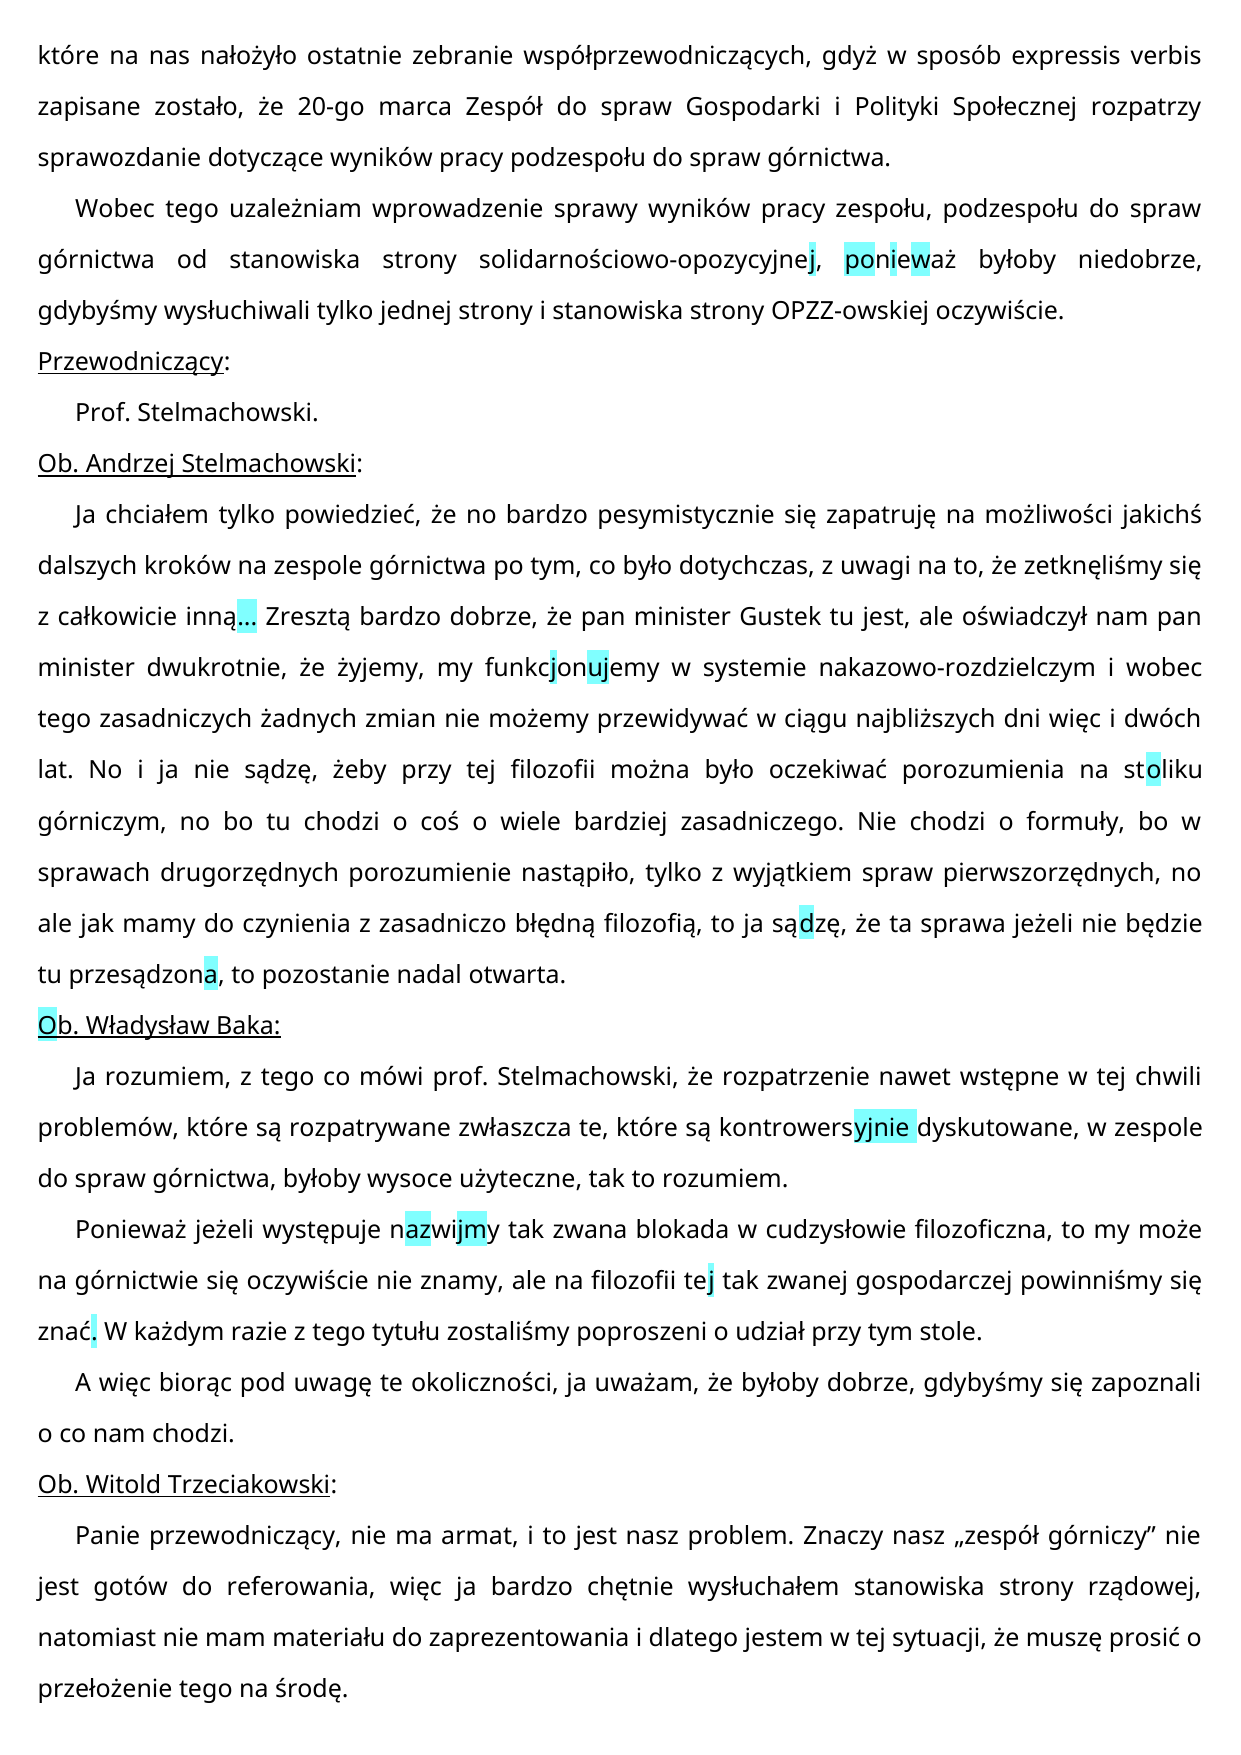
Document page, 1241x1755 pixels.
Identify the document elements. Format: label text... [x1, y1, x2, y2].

text Prof. Stelmachowski. [37, 395, 1203, 429]
text Ponieważ jeżeli występuje nazwijmy tak zwana blokada w cudzysłowie filozoficzna, to my może na górnictwie się oczywiście nie znamy, ale na filozofii tej tak zwanej gospodarczej powinniśmy się znać. W każdym razie z tego tytułu zostaliśmy poproszeni o udział przy tym stole. [37, 1211, 1203, 1348]
text Ob. Andrzej Stelmachowski: [37, 446, 1203, 480]
text Ob. Władysław Baka: [37, 1007, 1203, 1041]
text które na nas nałożyło ostatnie zebranie współprzewodniczących, gdyż w sposób expressis verbis zapisane zostało, że 20-go marca Zespół do spraw Gospodarki i Polityki Społecznej rozpatrzy sprawozdanie dotyczące wyników pracy podzespołu do spraw górnictwa. [37, 37, 1203, 174]
text Przewodniczący: [37, 344, 1203, 378]
text Wobec tego uzależniam wprowadzenie sprawy wyników pracy zespołu, podzespołu do spraw górnictwa od stanowiska strony solidarnościowo-opozycyjnej, ponieważ byłoby niedobrze, gdybyśmy wysłuchiwali tylko jednej strony i stanowiska strony OPZZ-owskiej oczywiście. [37, 191, 1203, 327]
text Ob. Witold Trzeciakowski: [37, 1467, 1203, 1501]
text Panie przewodniczący, nie ma armat, i to jest nasz problem. Znaczy nasz „zespół górniczy” nie jest gotów do referowania, więc ja bardzo chętnie wysłuchałem stanowiska strony rządowej, natomiast nie mam materiału do zaprezentowania i dlatego jestem w tej sytuacji, że muszę prosić o przełożenie tego na środę. [37, 1518, 1203, 1705]
text Ja rozumiem, z tego co mówi prof. Stelmachowski, że rozpatrzenie nawet wstępne w tej chwili problemów, które są rozpatrywane zwłaszcza te, które są kontrowersyjnie dyskutowane, w zespole do spraw górnictwa, byłoby wysoce użyteczne, tak to rozumiem. [37, 1058, 1203, 1194]
text A więc biorąc pod uwagę te okoliczności, ja uważam, że byłoby dobrze, gdybyśmy się zapoznali o co nam chodzi. [37, 1364, 1203, 1450]
text Ja chciałem tylko powiedzieć, że no bardzo pesymistycznie się zapatruję na możliwości jakichś dalszych kroków na zespole górnictwa po tym, co było dotychczas, z uwagi na to, że zetknęliśmy się z całkowicie inną... Zresztą bardzo dobrze, że pan minister Gustek tu jest, ale oświadczył nam pan minister dwukrotnie, że żyjemy, my funkcjonujemy w systemie nakazowo-rozdzielczym i wobec tego zasadniczych żadnych zmian nie możemy przewidywać w ciągu najbliższych dni więc i dwóch lat. No i ja nie sądzę, żeby przy tej filozofii można było oczekiwać porozumienia na stoliku górniczym, no bo tu chodzi o coś o wiele bardziej zasadniczego. Nie chodzi o formuły, bo w sprawach drugorzędnych porozumienie nastąpiło, tylko z wyjątkiem spraw pierwszorzędnych, no ale jak mamy do czynienia z zasadniczo błędną filozofią, to ja sądzę, że ta sprawa jeżeli nie będzie tu przesądzona, to pozostanie nadal otwarta. [37, 497, 1203, 990]
